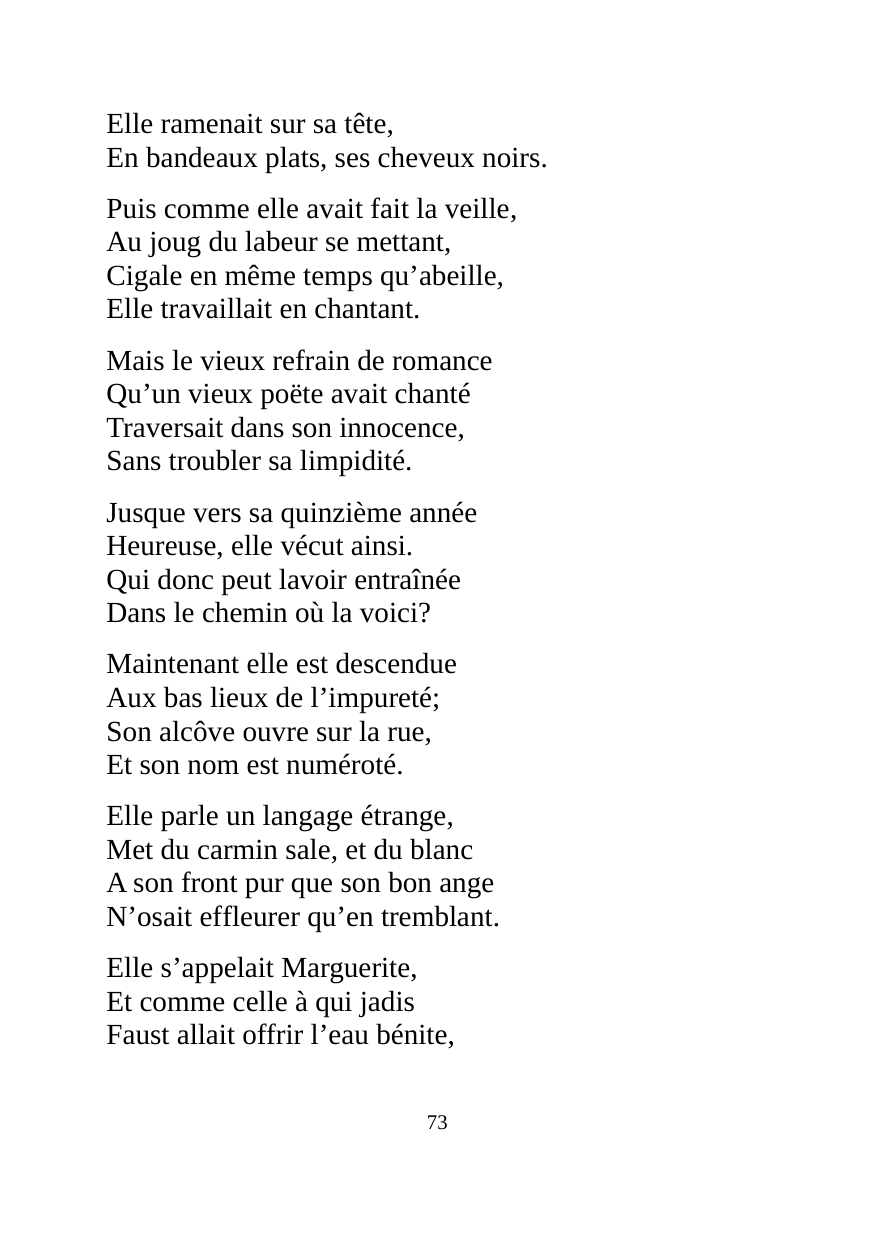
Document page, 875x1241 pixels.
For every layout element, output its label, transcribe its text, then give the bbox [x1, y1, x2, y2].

text Maintenant elle est descendue Aux bas lieux de l’impureté; Son alcôve ouvre sur la rue, Et son nom est numéroté. [106, 647, 768, 781]
text Elle parle un langage étrange, Met du carmin sale, et du blanc A son front pur que son bon ange N’osait effleurer qu’en tremblant. [106, 798, 768, 933]
text Puis comme elle avait fait la veille, Au joug du labeur se mettant, Cigale en même temps qu’abeille, Elle travaillait en chantant. [106, 191, 768, 325]
text Jusque vers sa quinzième année Heureuse, elle vécut ainsi. Qui donc peut lavoir entraînée Dans le chemin où la voici? [106, 495, 768, 629]
text Elle ramenait sur sa tête, En bandeaux plats, ses cheveux noirs. [106, 106, 768, 173]
text Elle s’appelait Marguerite, Et comme celle à qui jadis Faust allait offrir l’eau bénite, [106, 950, 768, 1051]
text Mais le vieux refrain de romance Qu’un vieux poëte avait chanté Traversait dans son innocence, Sans troubler sa limpidité. [106, 343, 768, 477]
